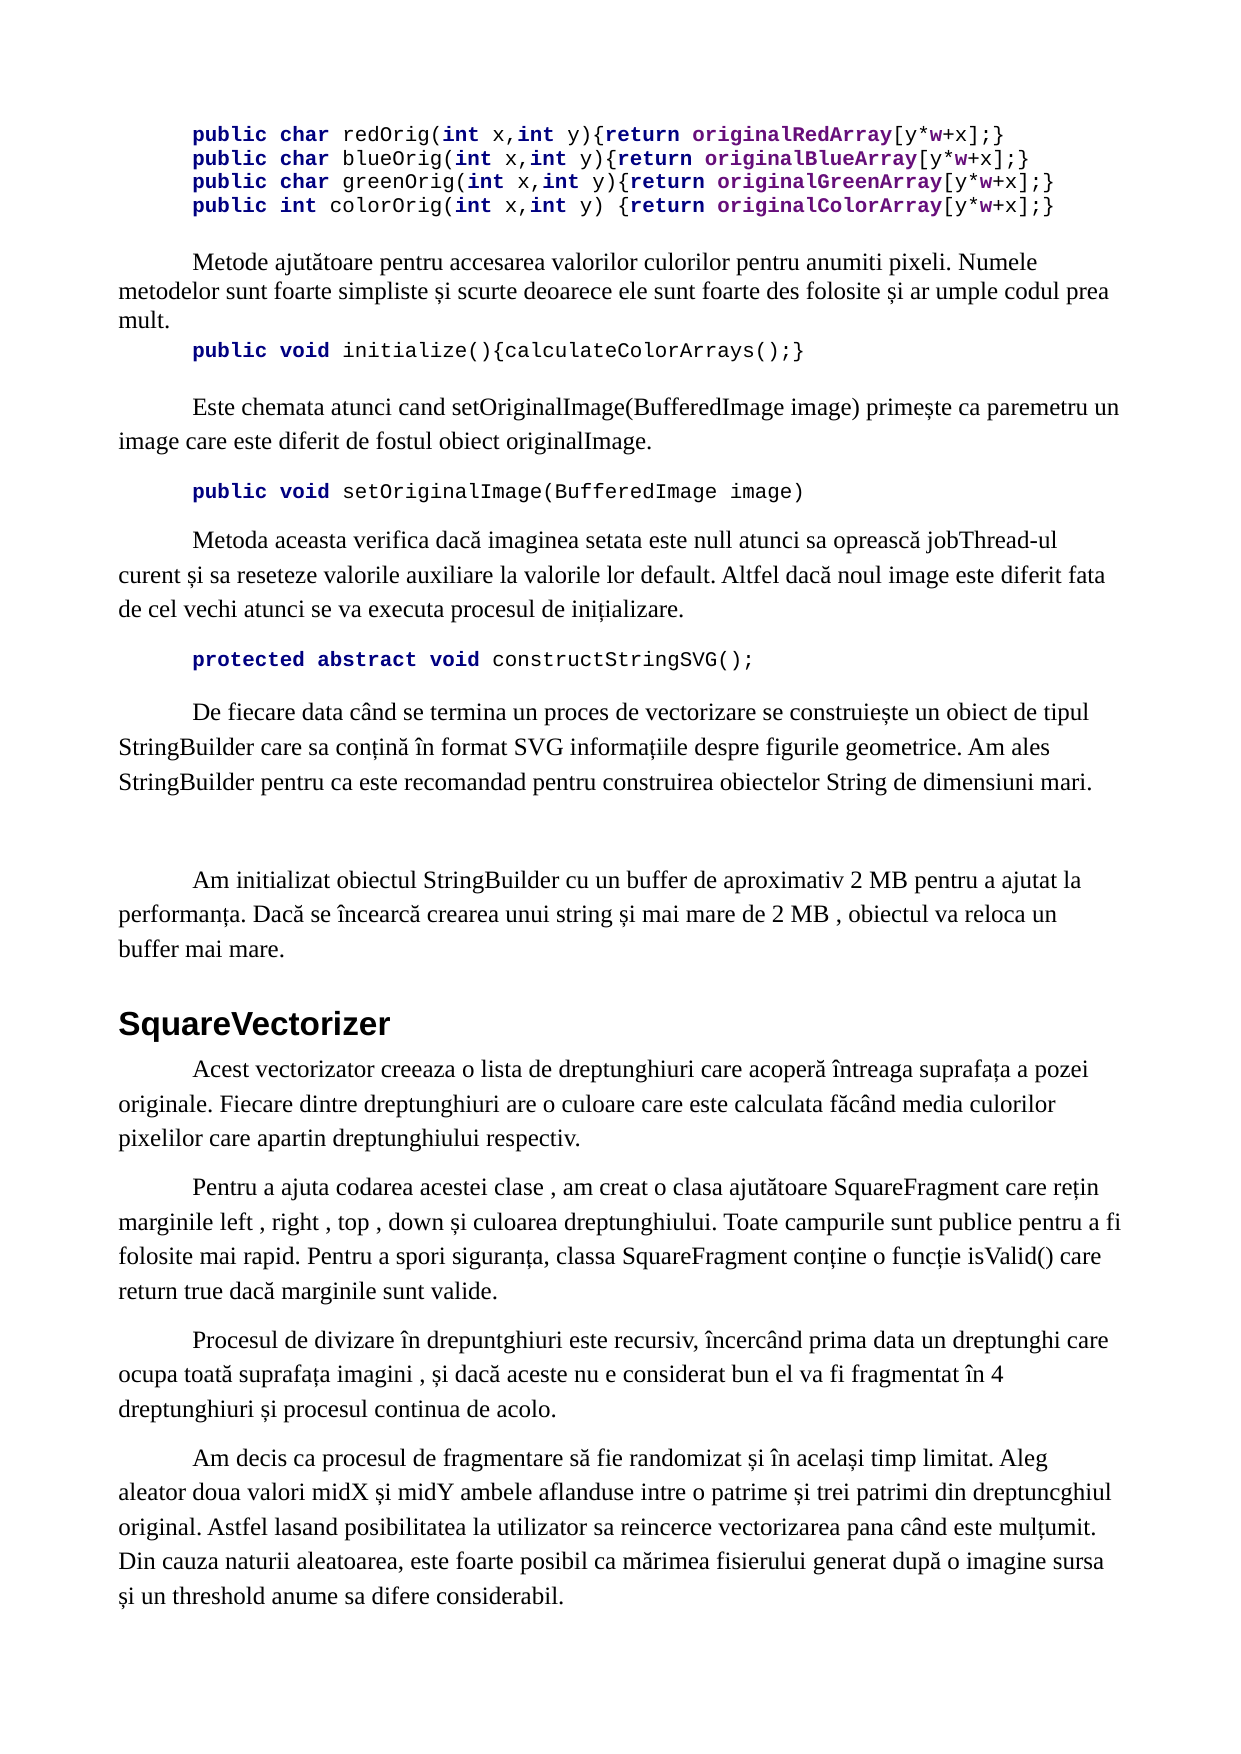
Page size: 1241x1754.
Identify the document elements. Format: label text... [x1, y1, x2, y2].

text public char blueOrig(int x,int y){return originalBlueArray[y*w+x];} [118, 148, 1122, 171]
text Acest vectorizator creeaza o lista de dreptunghiuri care acoperă întreaga suprafața a pozei originale. Fiecare dintre dreptunghiuri are o culoare care este calculata făcând media culorilor pixelilor care apartin dreptunghiului respectiv. [118, 1054, 1122, 1152]
text Metode ajutătoare pentru accesarea valorilor culorilor pentru anumiti pixeli. Numele metodelor sunt foarte simpliste și scurte deoarece ele sunt foarte des folosite și ar umple codul prea mult. [118, 247, 1122, 334]
text Am decis ca procesul de fragmentare să fie randomizat și în același timp limitat. Aleg aleator doua valori midX și midY ambele aflanduse intre o patrime și trei patrimi din dreptuncghiul original. Astfel lasand posibilitatea la utilizator sa reincerce vectorizarea pana când este mulțumit. Din cauza naturii aleatoarea, este foarte posibil ca mărimea fisierului generat după o imagine sursa și un threshold anume sa difere considerabil. [118, 1443, 1122, 1610]
text public int colorOrig(int x,int y) {return originalColorArray[y*w+x];} [118, 195, 1122, 219]
text public void setOriginalImage(BufferedImage image) [118, 476, 1122, 505]
text Am initializat obiectul StringBuilder cu un buffer de aproximativ 2 MB pentru a ajutat la performanța. Dacă se încearcă crearea unui string și mai mare de 2 MB , obiectul va reloca un buffer mai mare. [118, 865, 1122, 962]
text public char redOrig(int x,int y){return originalRedArray[y*w+x];} [118, 118, 1122, 148]
text protected abstract void constructStringSVG(); [118, 643, 1122, 673]
text Este chemata atunci cand setOriginalImage(BufferedImage image) primește ca paremetru un image care este diferit de fostul obiect originalImage. [118, 392, 1122, 455]
text public void initialize(){calculateColorArrays();} [118, 334, 1122, 363]
subtitle SquareVectorizer [118, 1003, 1122, 1042]
text public char greenOrig(int x,int y){return originalGreenArray[y*w+x];} [118, 171, 1122, 195]
text De fiecare data când se termina un proces de vectorizare se construiește un obiect de tipul StringBuilder care sa conțină în format SVG informațiile despre figurile geometrice. Am ales StringBuilder pentru ca este recomandad pentru construirea obiectelor String de dimensiuni mari. [118, 697, 1122, 795]
text Pentru a ajuta codarea acestei clase , am creat o clasa ajutătoare SquareFragment care rețin marginile left , right , top , down și culoarea dreptunghiului. Toate campurile sunt publice pentru a fi folosite mai rapid. Pentru a spori siguranța, classa SquareFragment conține o funcție isValid() care return true dacă marginile sunt valide. [118, 1172, 1122, 1305]
text Metoda aceasta verifica dacă imaginea setata este null atunci sa oprească jobThread-ul curent și sa reseteze valorile auxiliare la valorile lor default. Altfel dacă noul image este diferit fata de cel vechi atunci se va executa procesul de inițializare. [118, 526, 1122, 623]
text Procesul de divizare în drepuntghiuri este recursiv, încercând prima data un dreptunghi care ocupa toată suprafața imagini , și dacă aceste nu e considerat bun el va fi fragmentat în 4 dreptunghiuri și procesul continua de acolo. [118, 1325, 1122, 1423]
